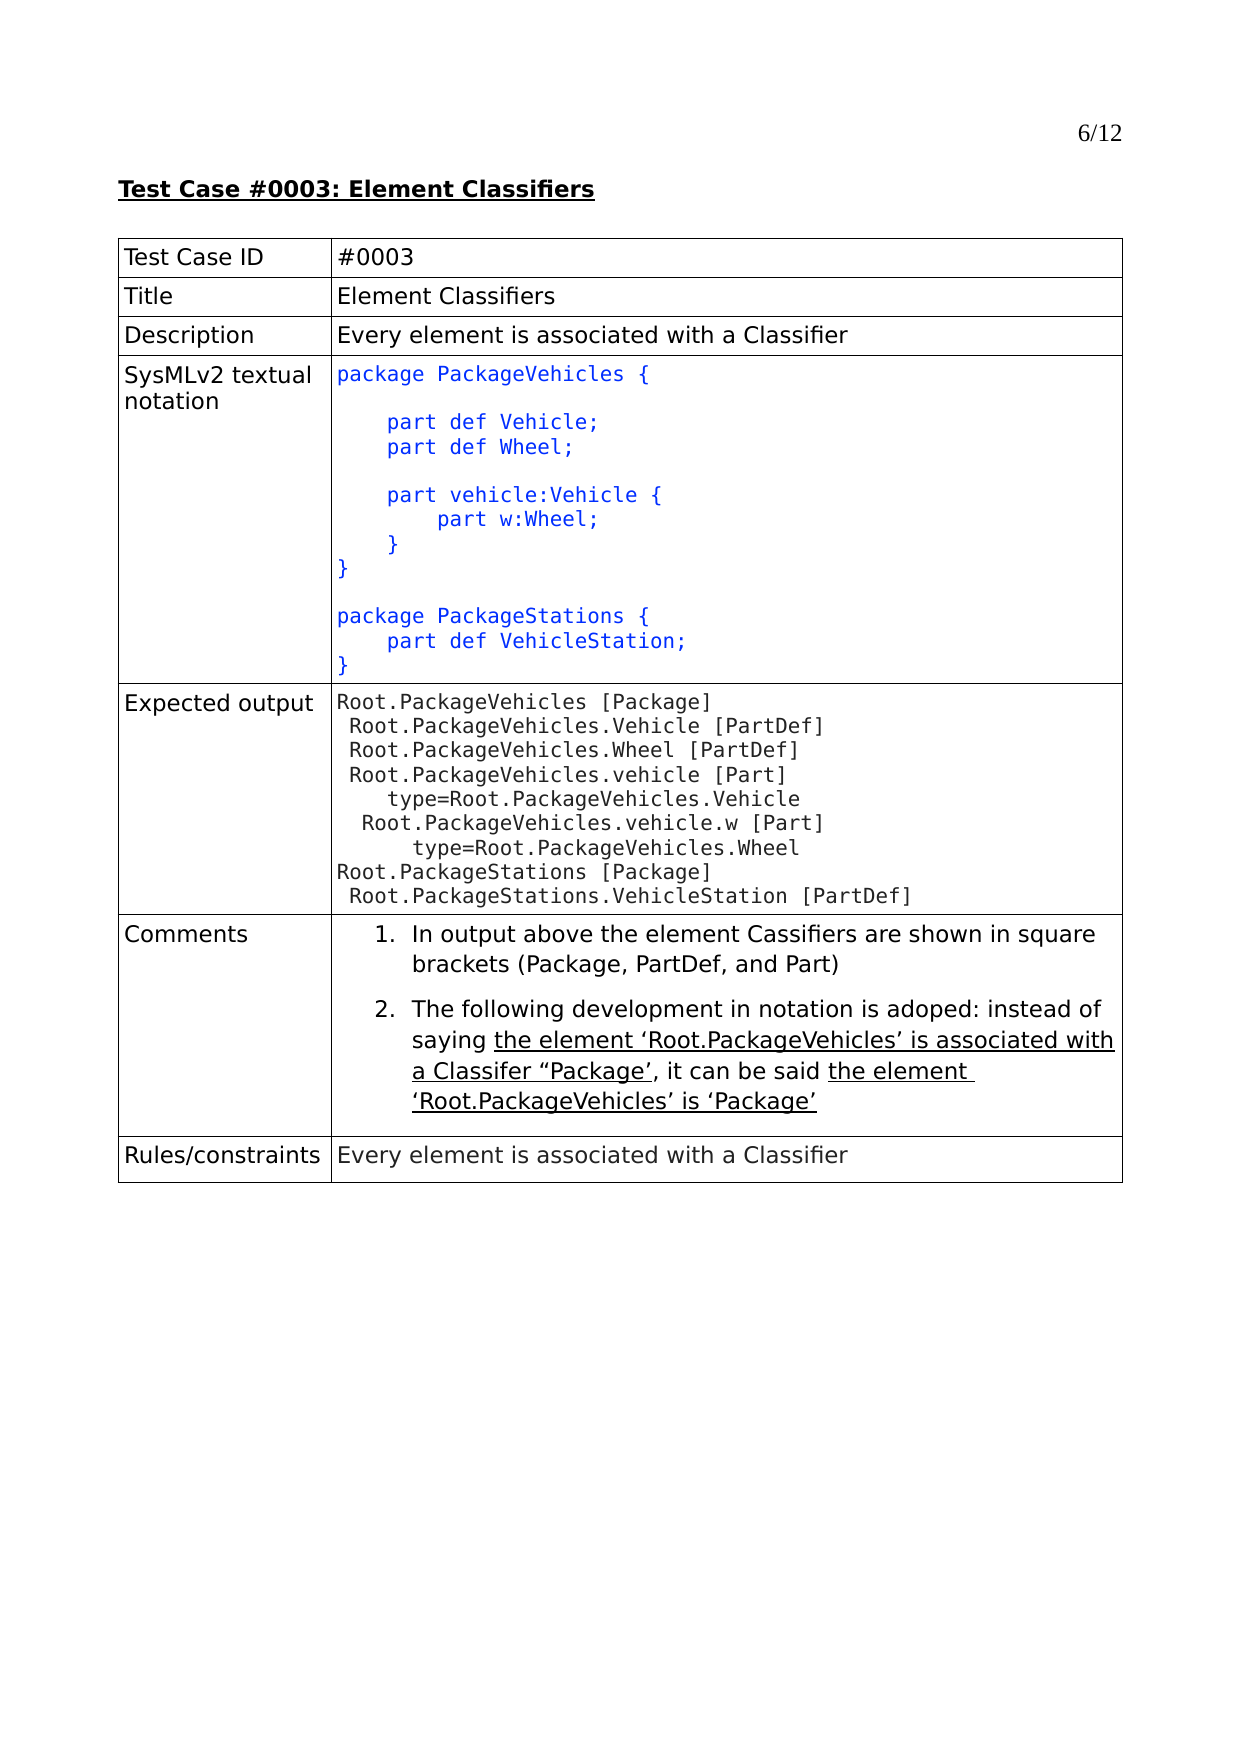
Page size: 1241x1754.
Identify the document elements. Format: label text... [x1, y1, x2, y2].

table_cell Root.PackageVehicles [Package] Root.PackageVehicles.Vehicle [PartDef] Root.PackageVehicles.Wheel [PartDef] Root.PackageVehicles.vehicle [Part] type=Root.PackageVehicles.Vehicle Root.PackageVehicles.vehicle.w [Part] type=Root.PackageVehicles.Wheel Root.PackageStations [Package] Root.PackageStations.VehicleStation [PartDef] [332, 684, 1122, 914]
table_cell Element Classifiers [332, 278, 1122, 316]
text Test Case #0003: Element Classifiers [118, 176, 1122, 203]
table_cell In output above the element Cassifiers are shown in square brackets (Package, PartDef, and Part) The following development in notation is adoped: instead of saying the element ‘Root.PackageVehicles’ is associated with a Classifer “Package’, it can be said the element ‘Root.PackageVehicles’ is ‘Package’ [332, 915, 1122, 1136]
table_cell Comments [119, 915, 331, 1136]
table_cell SysMLv2 textual notation [119, 356, 331, 683]
table_header Test Case ID [119, 239, 331, 277]
table_cell Rules/constraints [119, 1137, 331, 1182]
table_cell Every element is associated with a Classifier [332, 317, 1122, 355]
table_cell Expected output [119, 684, 331, 914]
table_cell Every element is associated with a Classifier [332, 1137, 1122, 1182]
table_header #0003 [332, 239, 1122, 277]
table_cell package PackageVehicles { part def Vehicle; part def Wheel; part vehicle:Vehicle { part w:Wheel; } } package PackageStations { part def VehicleStation; } [332, 356, 1122, 683]
table_cell Description [119, 317, 331, 355]
table_cell Title [119, 278, 331, 316]
